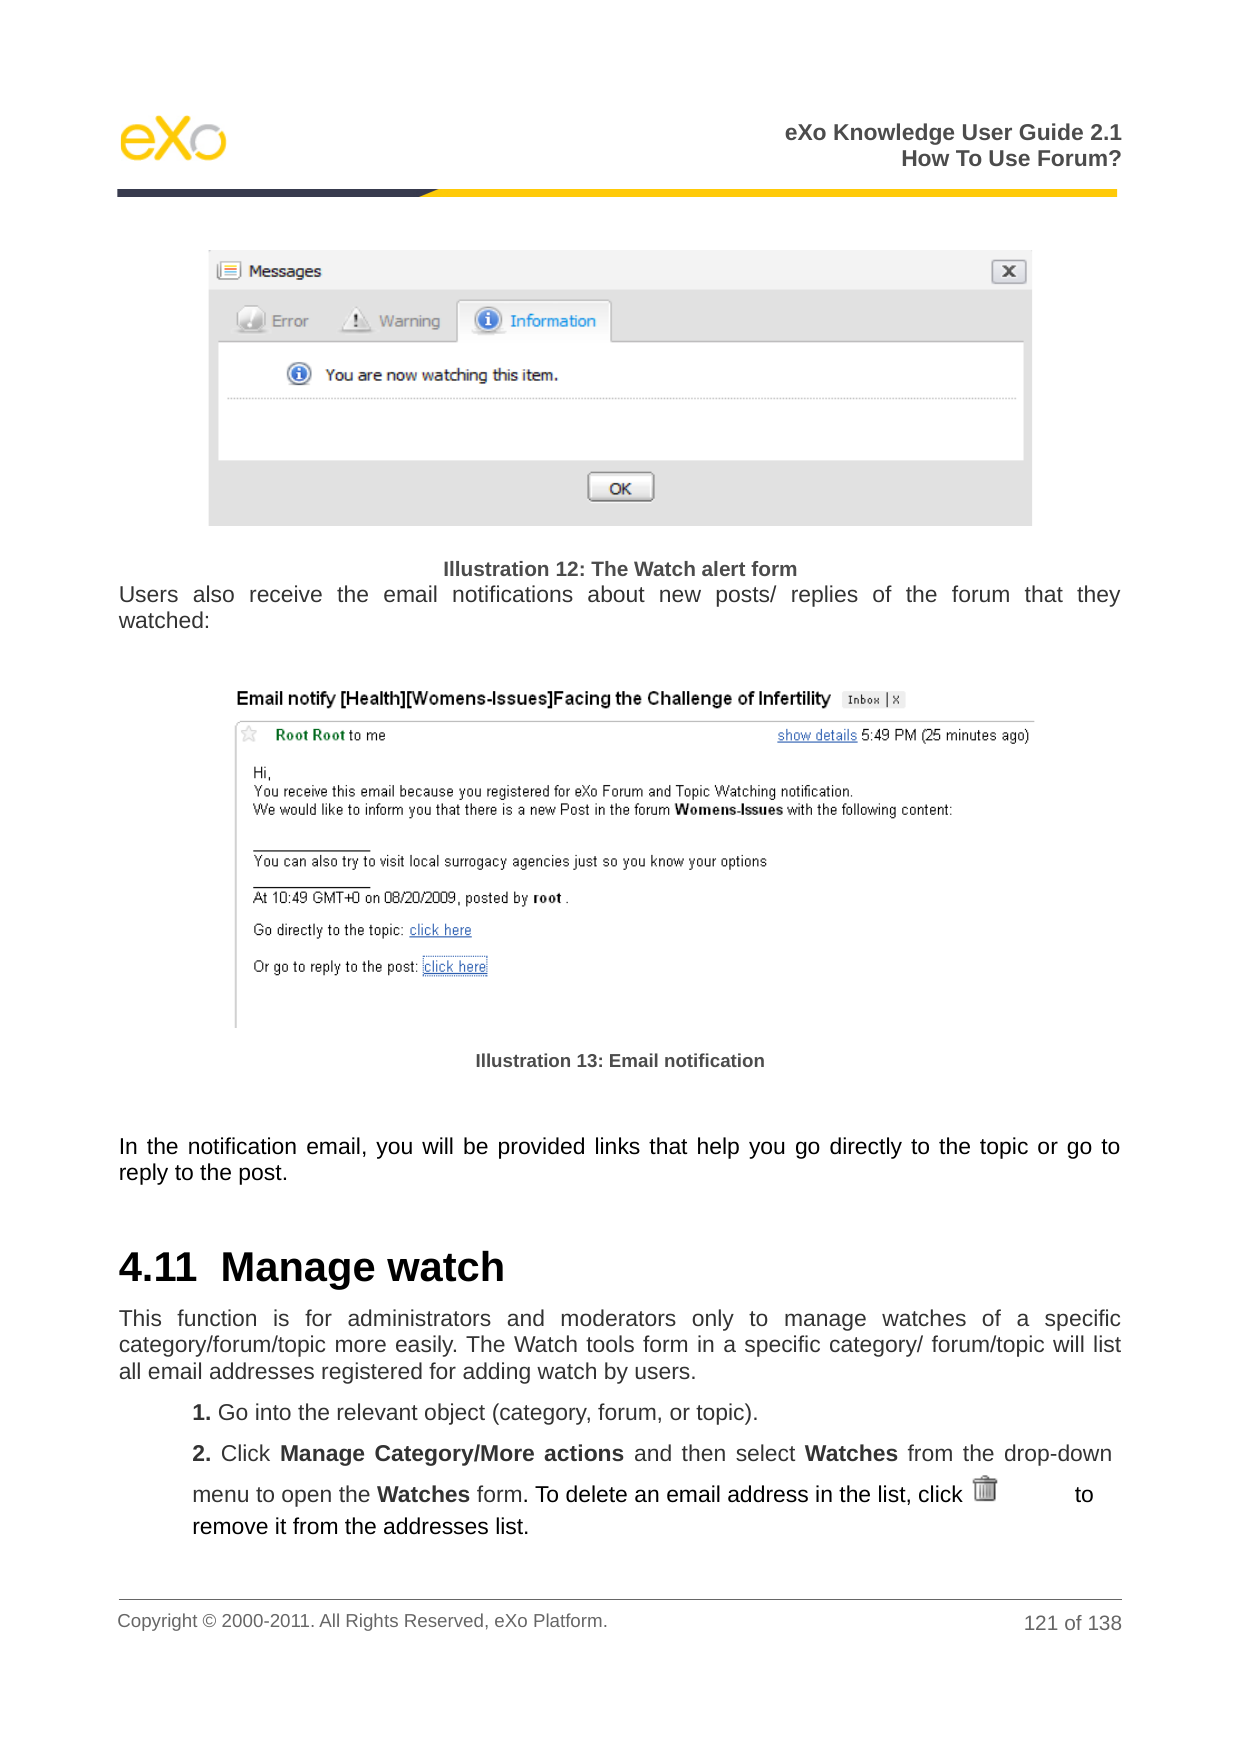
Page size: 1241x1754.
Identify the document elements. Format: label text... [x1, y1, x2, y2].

picture [970, 1474, 999, 1506]
text This function is for administrators and moderators only to manage watches of a specific category/forum/topic more easily. The Watch tools form in a specific category/ forum/topic will list all email addresses registered for adding watch by users. [118, 1305, 1122, 1384]
text Illustration 12: The Watch alert form [190, 526, 1050, 581]
picture [117, 189, 1118, 197]
subtitle Manage watch [118, 1242, 1122, 1290]
text 1. Go into the relevant object (category, forum, or topic). [118, 1399, 1122, 1425]
text Users also receive the email notifications about new posts/ replies of the forum that they watched: [45, 223, 1122, 633]
text 2. Click Manage Category/More actions and then select Watches from the drop-down menu to open the Watches form. To delete an email address in the list, click to remove it from the addresses list. [118, 1440, 1122, 1539]
picture [208, 250, 1033, 526]
list Illustration 13: Email notification [206, 1028, 1034, 1071]
list In the notification email, you will be provided links that help you go directly to the topic or go to reply to the post. [81, 1133, 1122, 1186]
picture [231, 682, 1035, 1028]
picture [120, 115, 227, 161]
